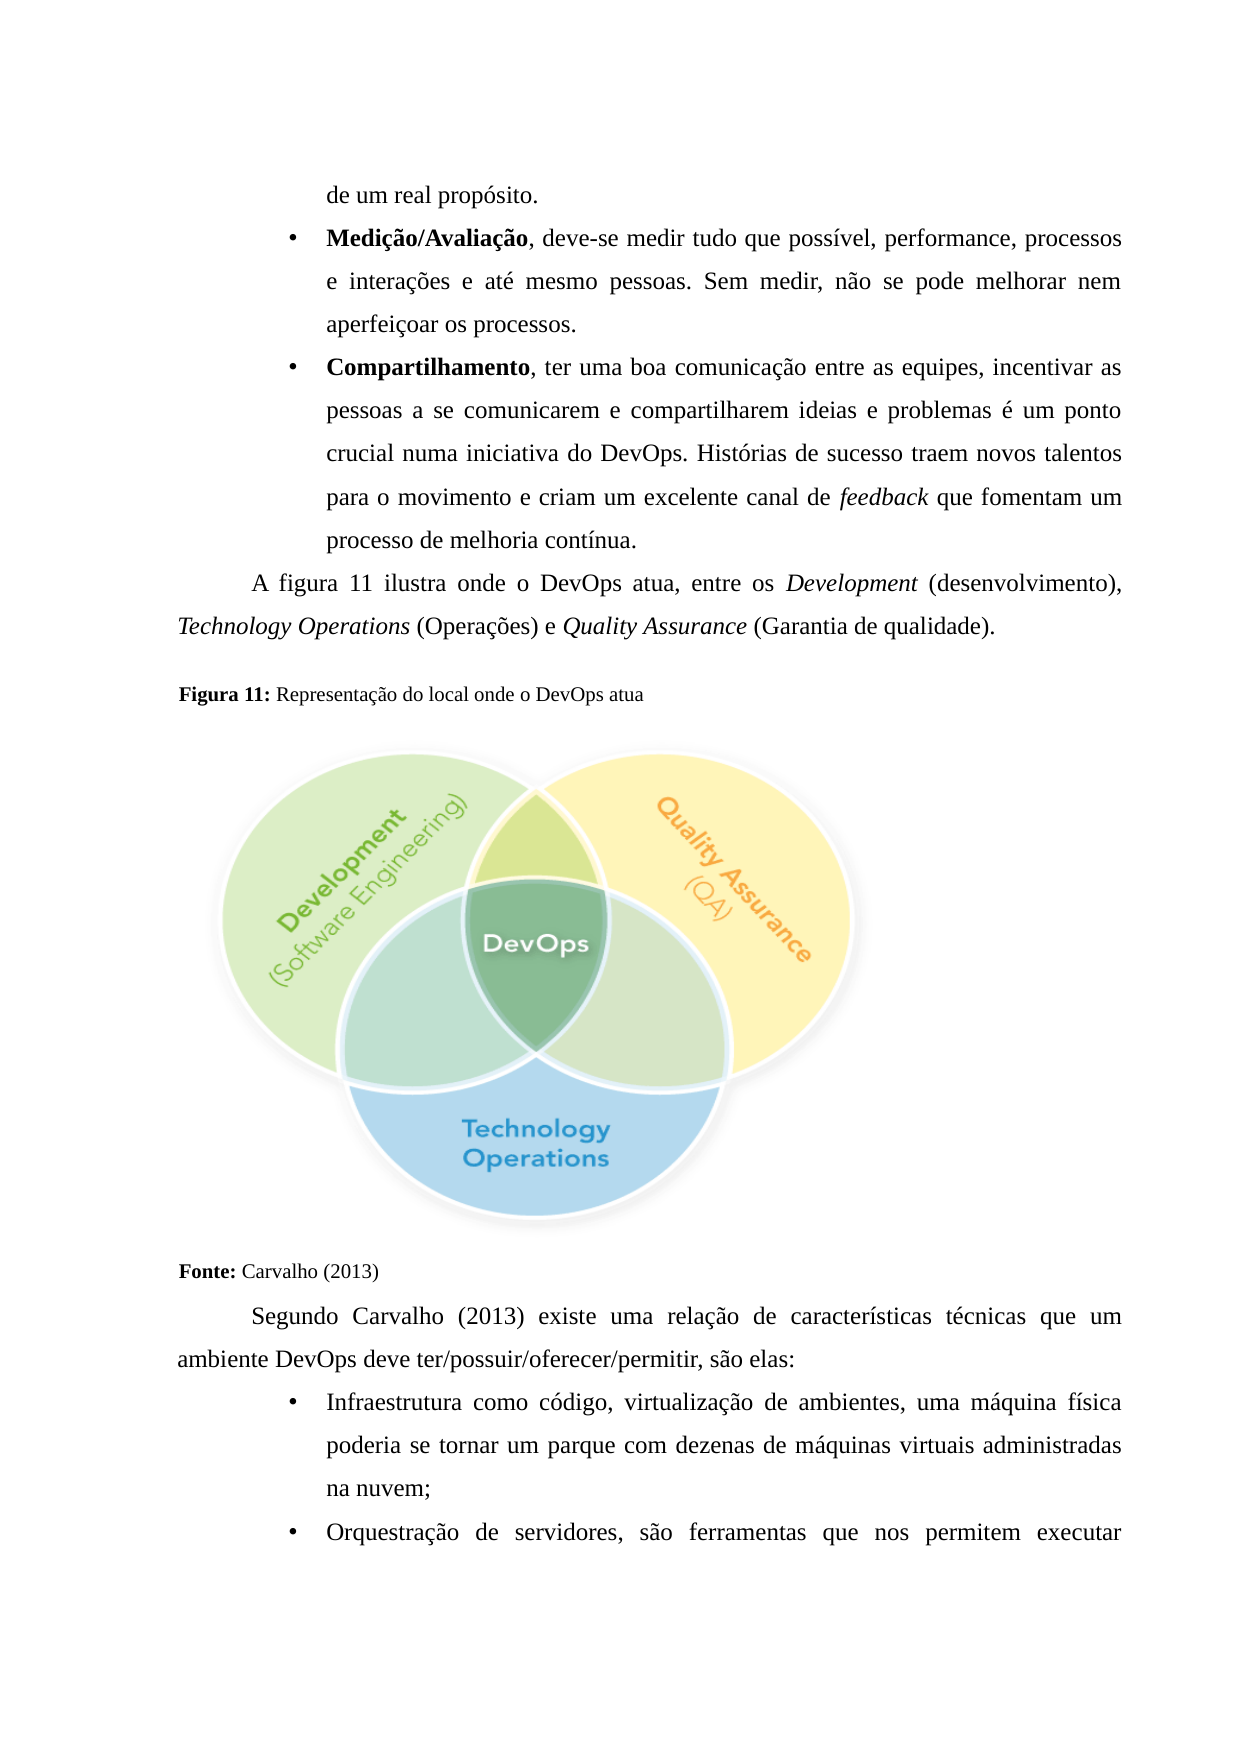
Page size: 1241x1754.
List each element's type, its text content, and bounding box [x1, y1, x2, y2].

text Fonte: Carvalho (2013) [178, 1248, 893, 1283]
picture [178, 718, 894, 1248]
list Compartilhamento, ter uma boa comunicação entre as equipes, incentivar as pessoas a se comunicarem e compartilharem ideias e problemas é um ponto crucial numa iniciativa do DevOps. Histórias de sucesso traem novos talentos para o movimento e criam um excelente canal de feedback que fomentam um processo de melhoria contínua. [288, 352, 1122, 553]
list Medição/Avaliação, deve-se medir tudo que possível, performance, processos e interações e até mesmo pessoas. Sem medir, não se pode melhorar nem aperfeiçoar os processos. [288, 223, 1122, 338]
text Figura 11: Representação do local onde o DevOps atua [178, 682, 893, 706]
list Infraestrutura como código, virtualização de ambientes, uma máquina física poderia se tornar um parque com dezenas de máquinas virtuais administradas na nuvem; [288, 1387, 1122, 1502]
text Segundo Carvalho (2013) existe uma relação de características técnicas que um ambiente DevOps deve ter/possuir/oferecer/permitir, são elas: [177, 1301, 1122, 1373]
list de um real propósito. [288, 180, 1122, 208]
text A figura 11 ilustra onde o DevOps atua, entre os Development (desenvolvimento), Technology Operations (Operações) e Quality Assurance (Garantia de qualidade). [177, 568, 1122, 640]
list Orquestração de servidores, são ferramentas que nos permitem executar [288, 1517, 1122, 1545]
